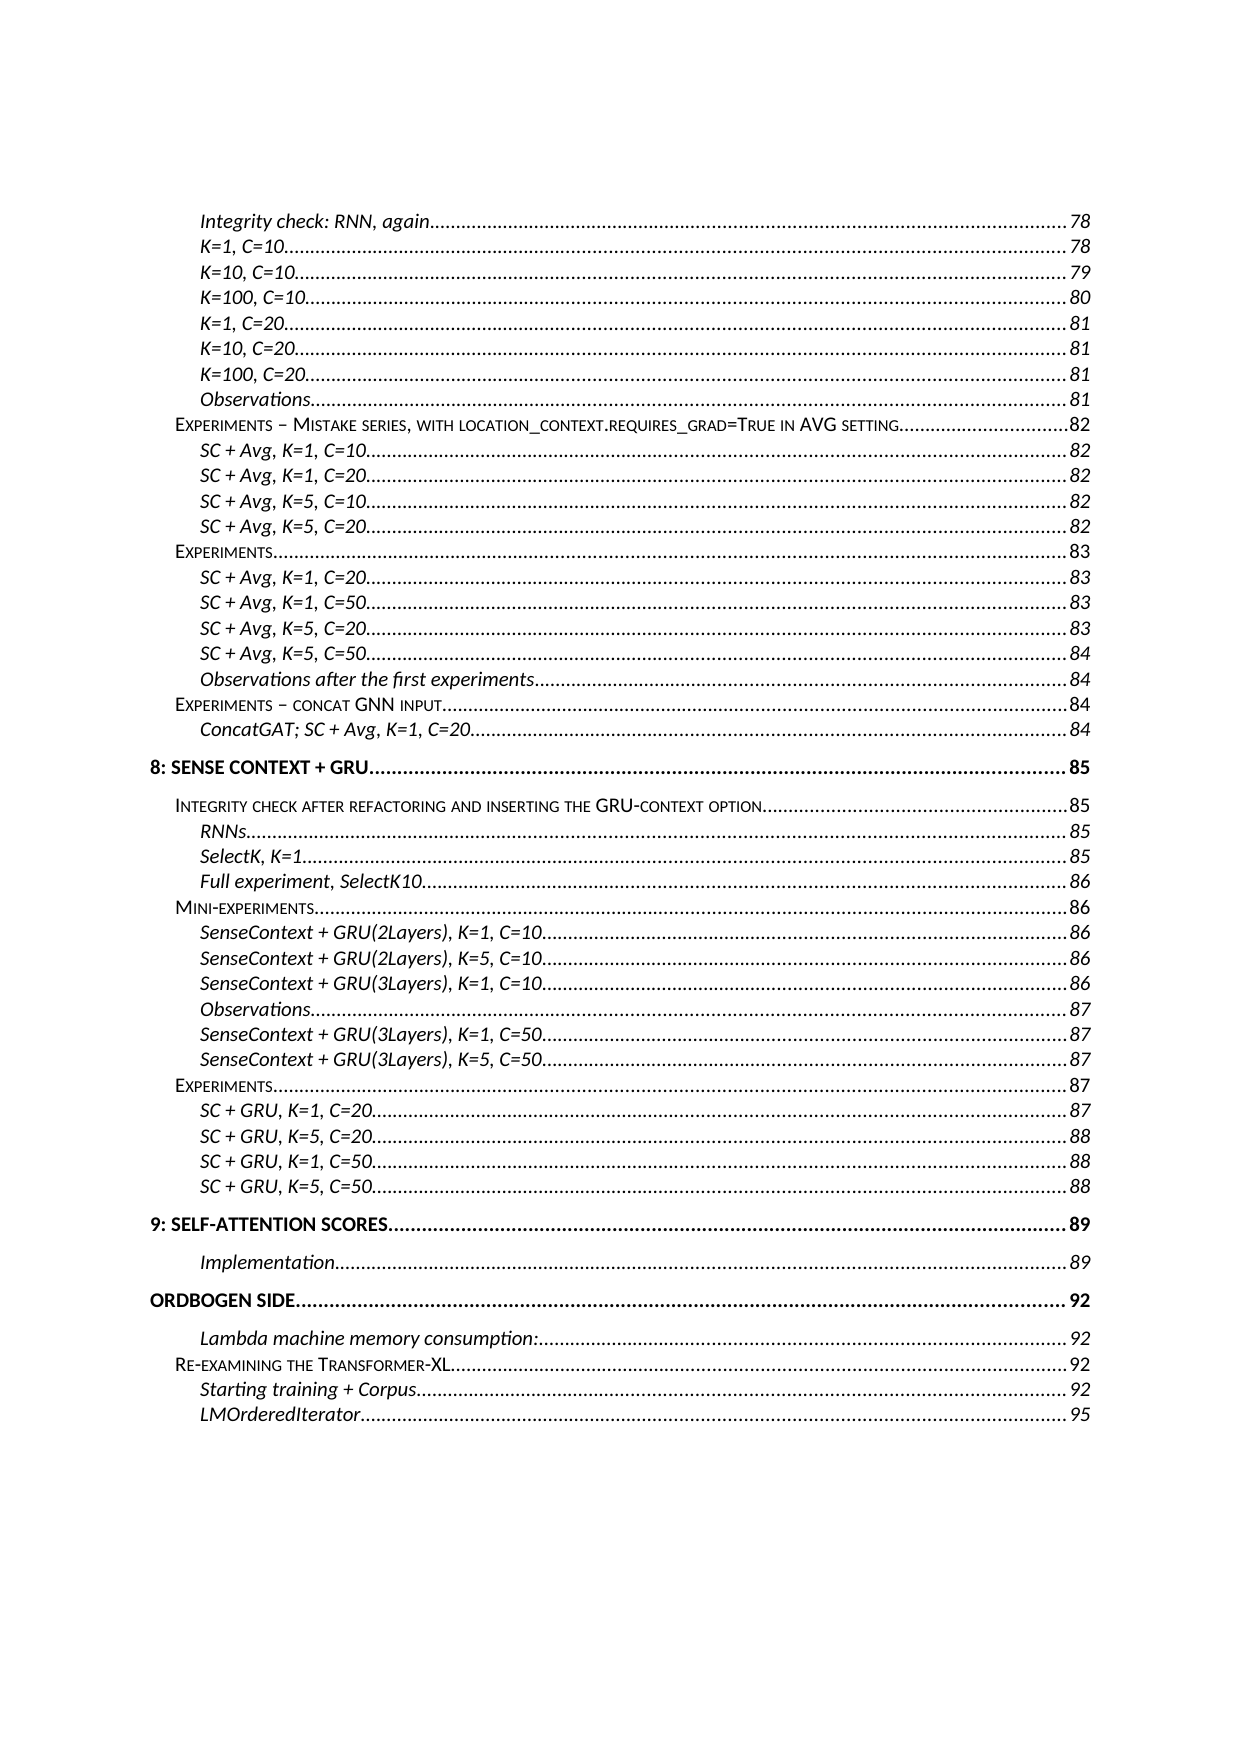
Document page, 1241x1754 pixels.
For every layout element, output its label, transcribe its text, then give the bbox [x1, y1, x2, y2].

text SC + Avg, K=1, C=20 83 [200, 564, 1090, 589]
text K=1, C=10 78 [200, 234, 1090, 259]
text SC + GRU, K=5, C=50 88 [200, 1174, 1090, 1199]
text Experiments 87 [175, 1072, 1090, 1097]
text SC + Avg, K=1, C=50 83 [200, 589, 1090, 615]
text Mini-experiments 86 [175, 894, 1090, 919]
text SC + Avg, K=5, C=20 82 [200, 513, 1090, 539]
text SC + GRU, K=5, C=20 88 [200, 1123, 1090, 1148]
text Observations 87 [200, 996, 1090, 1021]
text SenseContext + GRU(3Layers), K=1, C=10 86 [200, 970, 1090, 996]
text SC + Avg, K=5, C=50 84 [200, 640, 1090, 666]
text Full experiment, SelectK10 86 [200, 869, 1090, 894]
text SC + Avg, K=5, C=10 82 [200, 488, 1090, 513]
text SenseContext + GRU(2Layers), K=1, C=10 86 [200, 919, 1090, 945]
text 8: Sense Context + GRU 85 [150, 754, 1090, 780]
text Re-examining the Transformer-XL 92 [175, 1351, 1090, 1376]
text Experiments – concat GNN input 84 [175, 691, 1090, 717]
text Experiments – Mistake series, with location_context.requires_grad=True in AVG setting 82 [175, 412, 1090, 437]
text Observations after the first experiments 84 [200, 666, 1090, 691]
text SC + GRU, K=1, C=50 88 [200, 1148, 1090, 1174]
text Integrity check after refactoring and inserting the GRU-context option 85 [175, 792, 1090, 818]
text 9: Self-attention scores 89 [150, 1212, 1090, 1237]
text Ordbogen Side 92 [150, 1287, 1090, 1313]
text Starting training + Corpus 92 [200, 1376, 1090, 1402]
text ConcatGAT; SC + Avg, K=1, C=20 84 [200, 717, 1090, 742]
text Experiments 83 [175, 539, 1090, 564]
text Integrity check: RNN, again 78 [200, 208, 1090, 234]
text RNNs 85 [200, 818, 1090, 843]
text K=100, C=10 80 [200, 284, 1090, 310]
text SC + Avg, K=1, C=20 82 [200, 462, 1090, 488]
text K=100, C=20 81 [200, 361, 1090, 386]
text K=10, C=10 79 [200, 259, 1090, 284]
text K=10, C=20 81 [200, 335, 1090, 361]
text K=1, C=20 81 [200, 310, 1090, 335]
text Observations 81 [200, 386, 1090, 412]
text SC + GRU, K=1, C=20 87 [200, 1097, 1090, 1123]
text SC + Avg, K=5, C=20 83 [200, 615, 1090, 640]
text SenseContext + GRU(3Layers), K=5, C=50 87 [200, 1047, 1090, 1072]
text SC + Avg, K=1, C=10 82 [200, 437, 1090, 462]
text Lambda machine memory consumption: 92 [200, 1325, 1090, 1351]
text LMOrderedIterator 95 [200, 1402, 1090, 1427]
text Implementation 89 [200, 1249, 1090, 1275]
text SenseContext + GRU(2Layers), K=5, C=10 86 [200, 945, 1090, 970]
text SenseContext + GRU(3Layers), K=1, C=50 87 [200, 1021, 1090, 1047]
text SelectK, K=1 85 [200, 843, 1090, 869]
